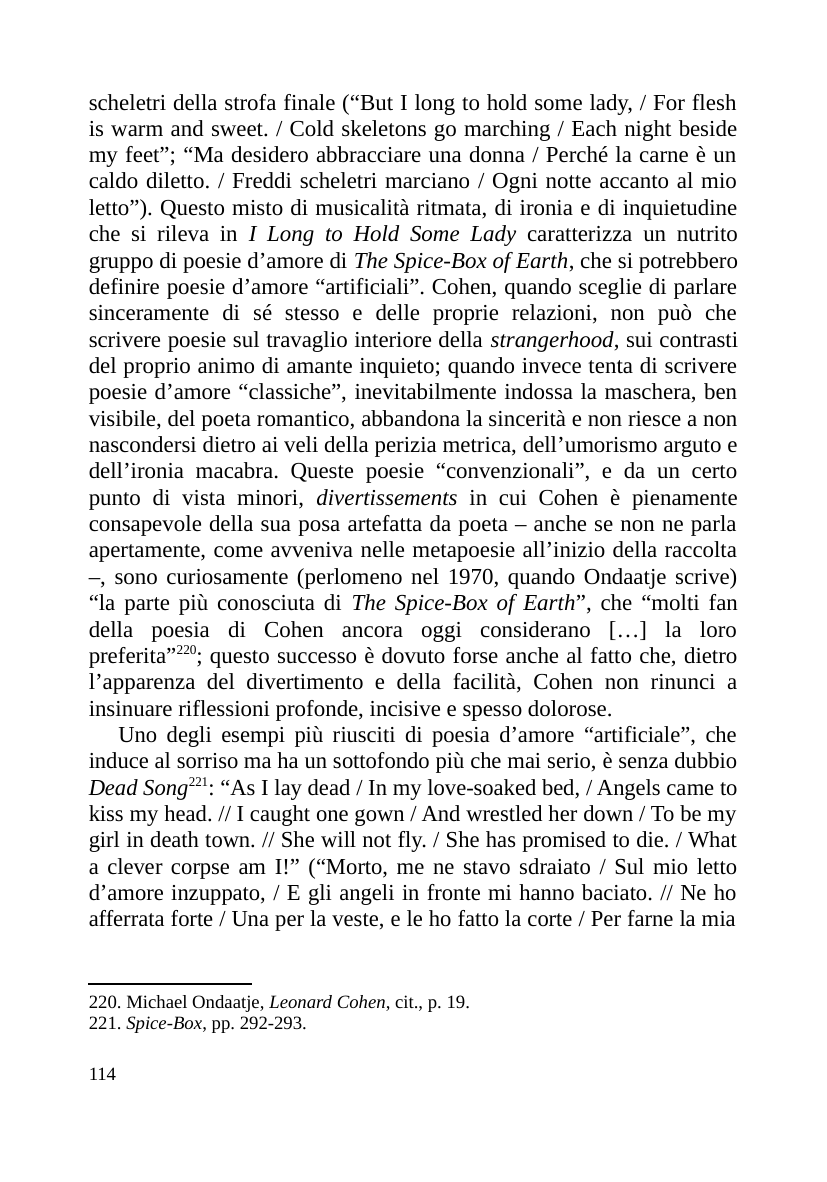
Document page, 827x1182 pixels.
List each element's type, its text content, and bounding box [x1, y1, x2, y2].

text Spice-Box, pp. 292-293. [88, 1012, 738, 1034]
text scheletri della strofa finale (“But I long to hold some lady, / For flesh is warm and sweet. / Cold skeletons go marching / Each night beside my feet”; “Ma desidero abbracciare una donna / Perché la carne è un caldo diletto. / Freddi scheletri marciano / Ogni notte accanto al mio letto”). Questo misto di musicalità ritmata, di ironia e di inquietudine che si rileva in I Long to Hold Some Lady caratterizza un nutrito gruppo di poesie d’amore di The Spice-Box of Earth, che si potrebbero definire poesie d’amore “artificiali”. Cohen, quando sceglie di parlare sinceramente di sé stesso e delle proprie relazioni, non può che scrivere poesie sul travaglio interiore della strangerhood, sui contrasti del proprio animo di amante inquieto; quando invece tenta di scrivere poesie d’amore “classiche”, inevitabilmente indossa la maschera, ben visibile, del poeta romantico, abbandona la sincerità e non riesce a non nascondersi dietro ai veli della perizia metrica, dell’umorismo arguto e dell’ironia macabra. Queste poesie “convenzionali”, e da un certo punto di vista minori, divertissements in cui Cohen è pienamente consapevole della sua posa artefatta da poeta – anche se non ne parla apertamente, come avveniva nelle metapoesie all’inizio della raccolta –, sono curiosamente (perlomeno nel 1970, quando Ondaatje scrive) “la parte più conosciuta di The Spice-Box of Earth”, che “molti fan della poesia di Cohen ancora oggi considerano […] la loro preferita”; questo successo è dovuto forse anche al fatto che, dietro l’apparenza del divertimento e della facilità, Cohen non rinunci a insinuare riflessioni profonde, incisive e spesso dolorose. [88, 88, 738, 721]
text Uno degli esempi più riusciti di poesia d’amore “artificiale”, che induce al sorriso ma ha un sottofondo più che mai serio, è senza dubbio Dead Song: “As I lay dead / In my love-soaked bed, / Angels came to kiss my head. // I caught one gown / And wrestled her down / To be my girl in death town. // She will not fly. / She has promised to die. / What a clever corpse am I!” (“Morto, me ne stavo sdraiato / Sul mio letto d’amore inzuppato, / E gli angeli in fronte mi hanno baciato. // Ne ho afferrata forte / Una per la veste, e le ho fatto la corte / Per farne la mia [88, 721, 738, 932]
text Michael Ondaatje, Leonard Cohen, cit., p. 19. [88, 991, 738, 1012]
